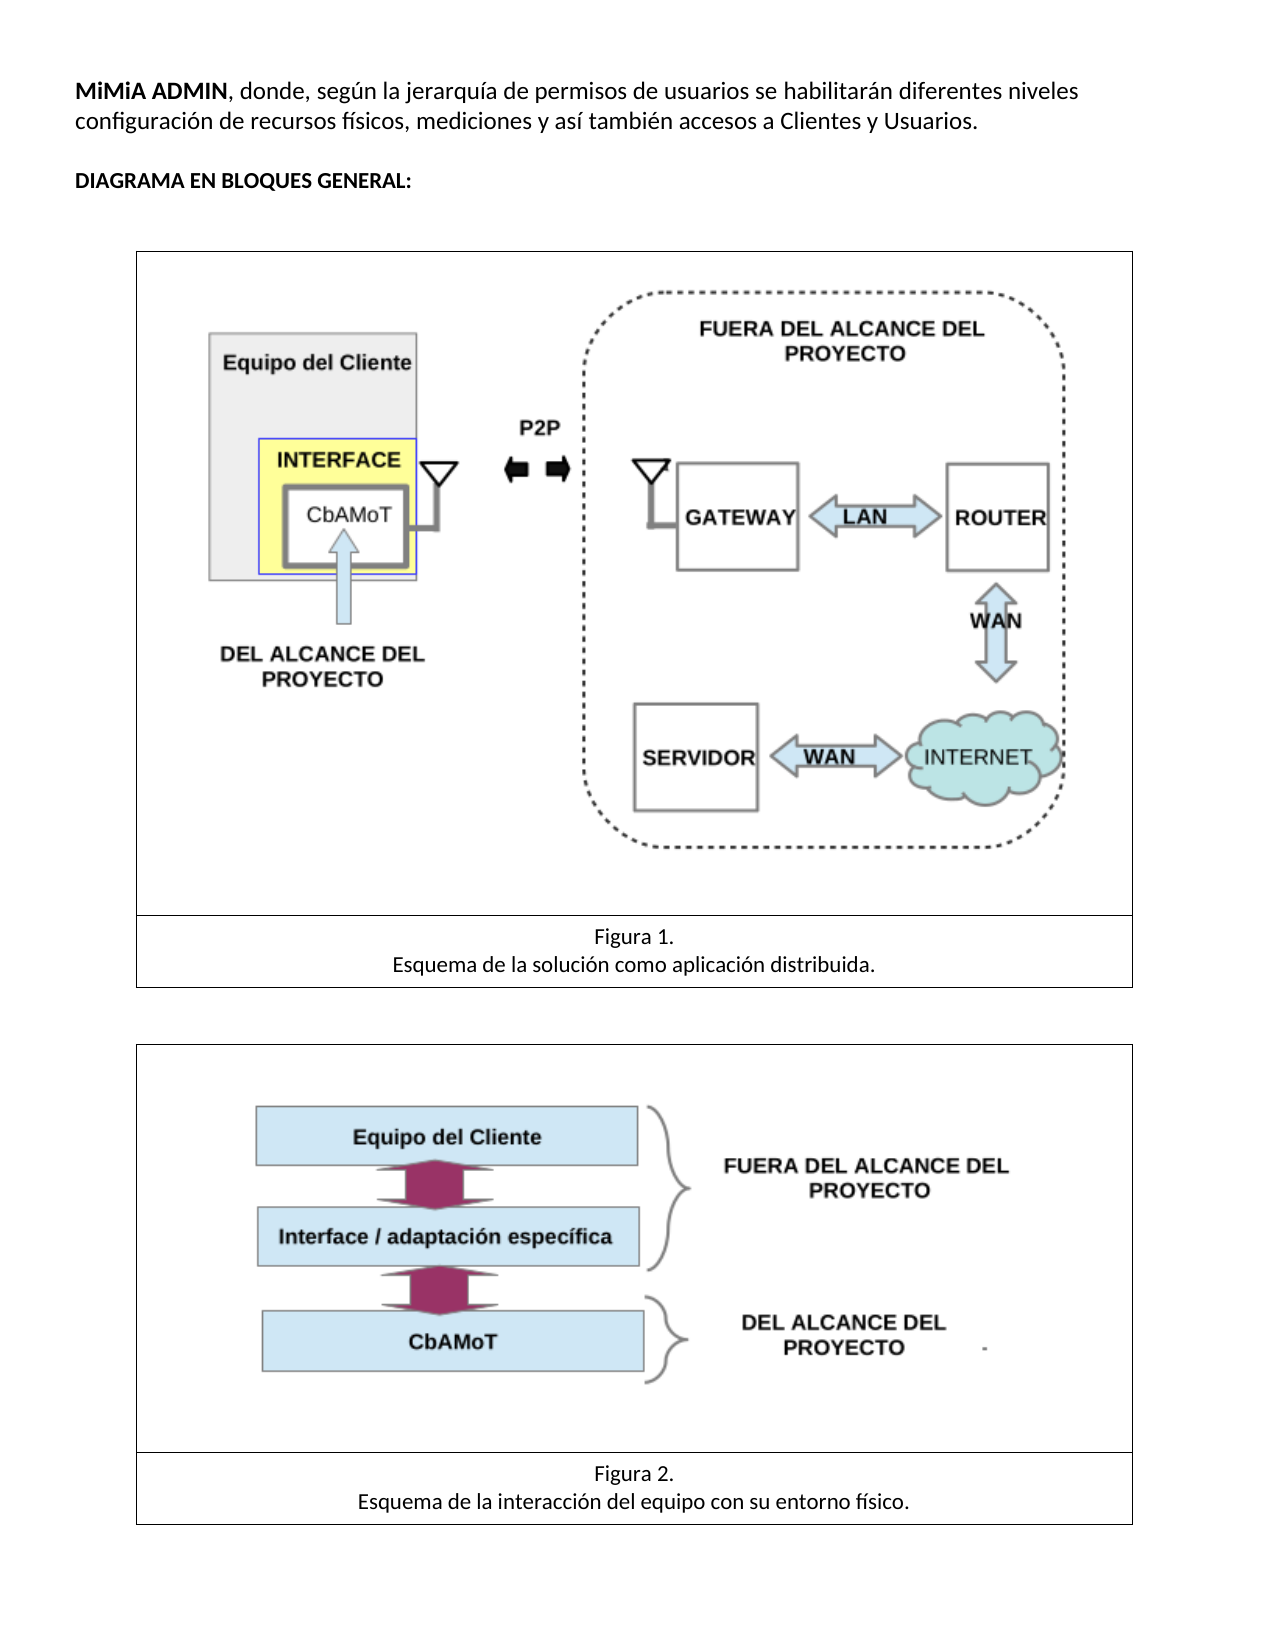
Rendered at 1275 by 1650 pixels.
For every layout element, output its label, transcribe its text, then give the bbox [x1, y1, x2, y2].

table_header [137, 1045, 1132, 1452]
table_header [137, 252, 1132, 915]
text DIAGRAMA EN BLOQUES GENERAL: [75, 167, 1200, 194]
picture [193, 267, 1075, 860]
table_cell Figura 1. Esquema de la solución como aplicación distribuida. [137, 916, 1132, 987]
picture [234, 1075, 1034, 1397]
text MiMiA ADMIN, donde, según la jerarquía de permisos de usuarios se habilitarán diferentes niveles configuración de recursos físicos, mediciones y así también accesos a Clientes y Usuarios. [75, 75, 1200, 136]
table_cell Figura 2. Esquema de la interacción del equipo con su entorno físico. [137, 1453, 1132, 1524]
